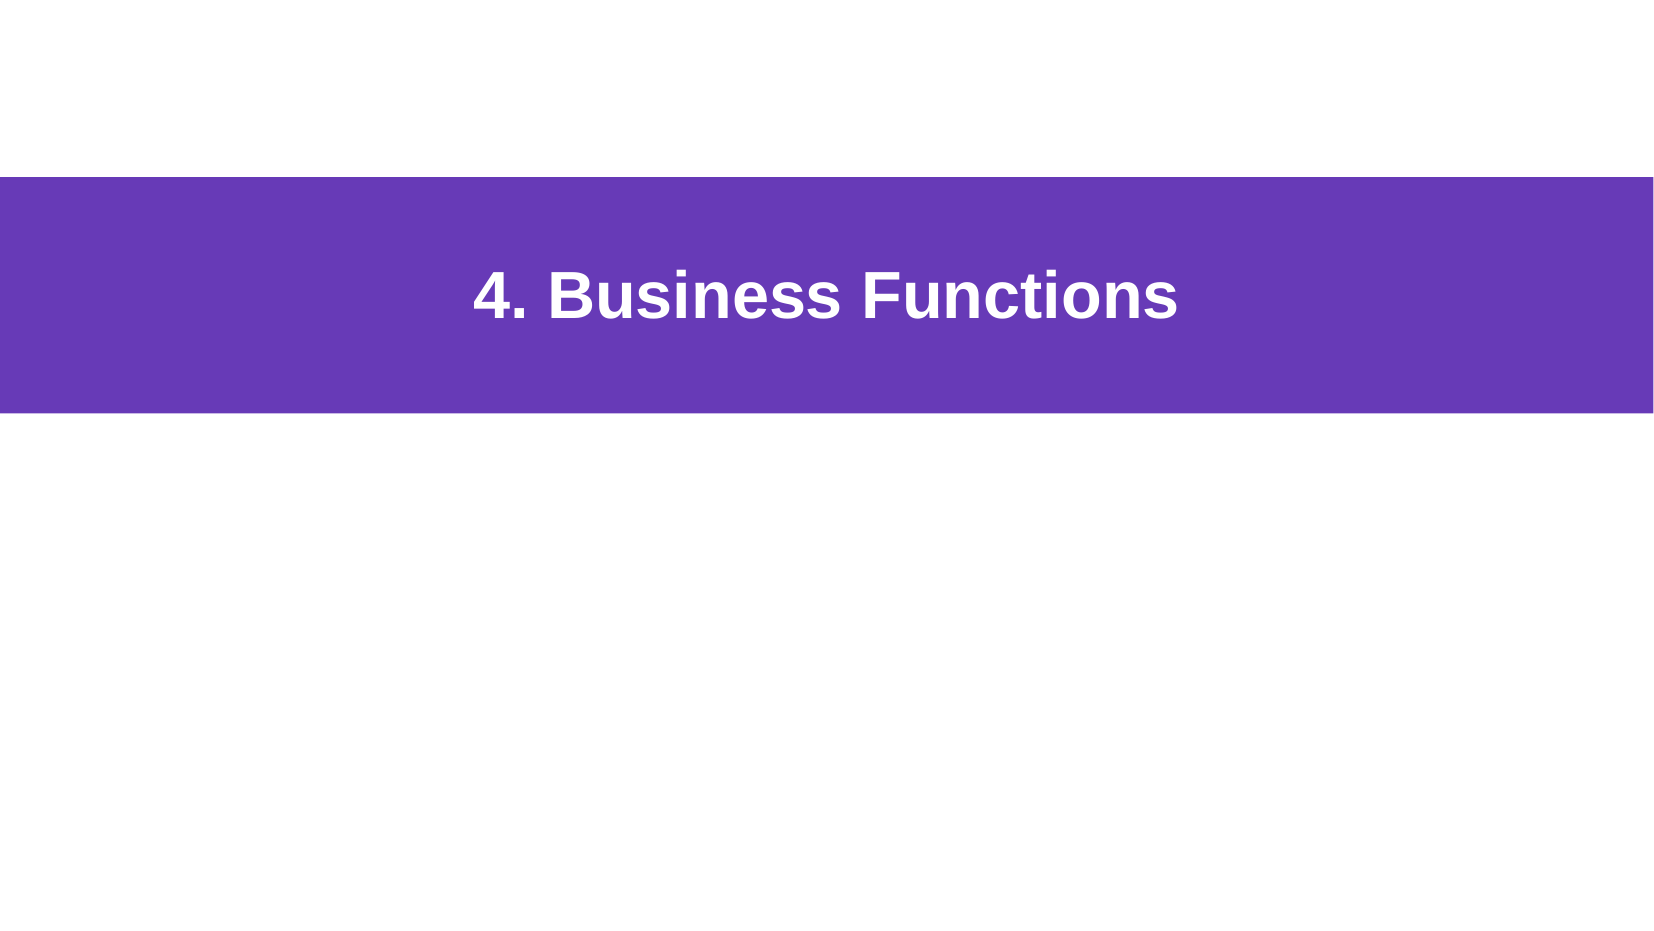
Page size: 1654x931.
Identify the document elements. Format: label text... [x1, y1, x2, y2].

title 4. Business Functions [0, 177, 1654, 414]
